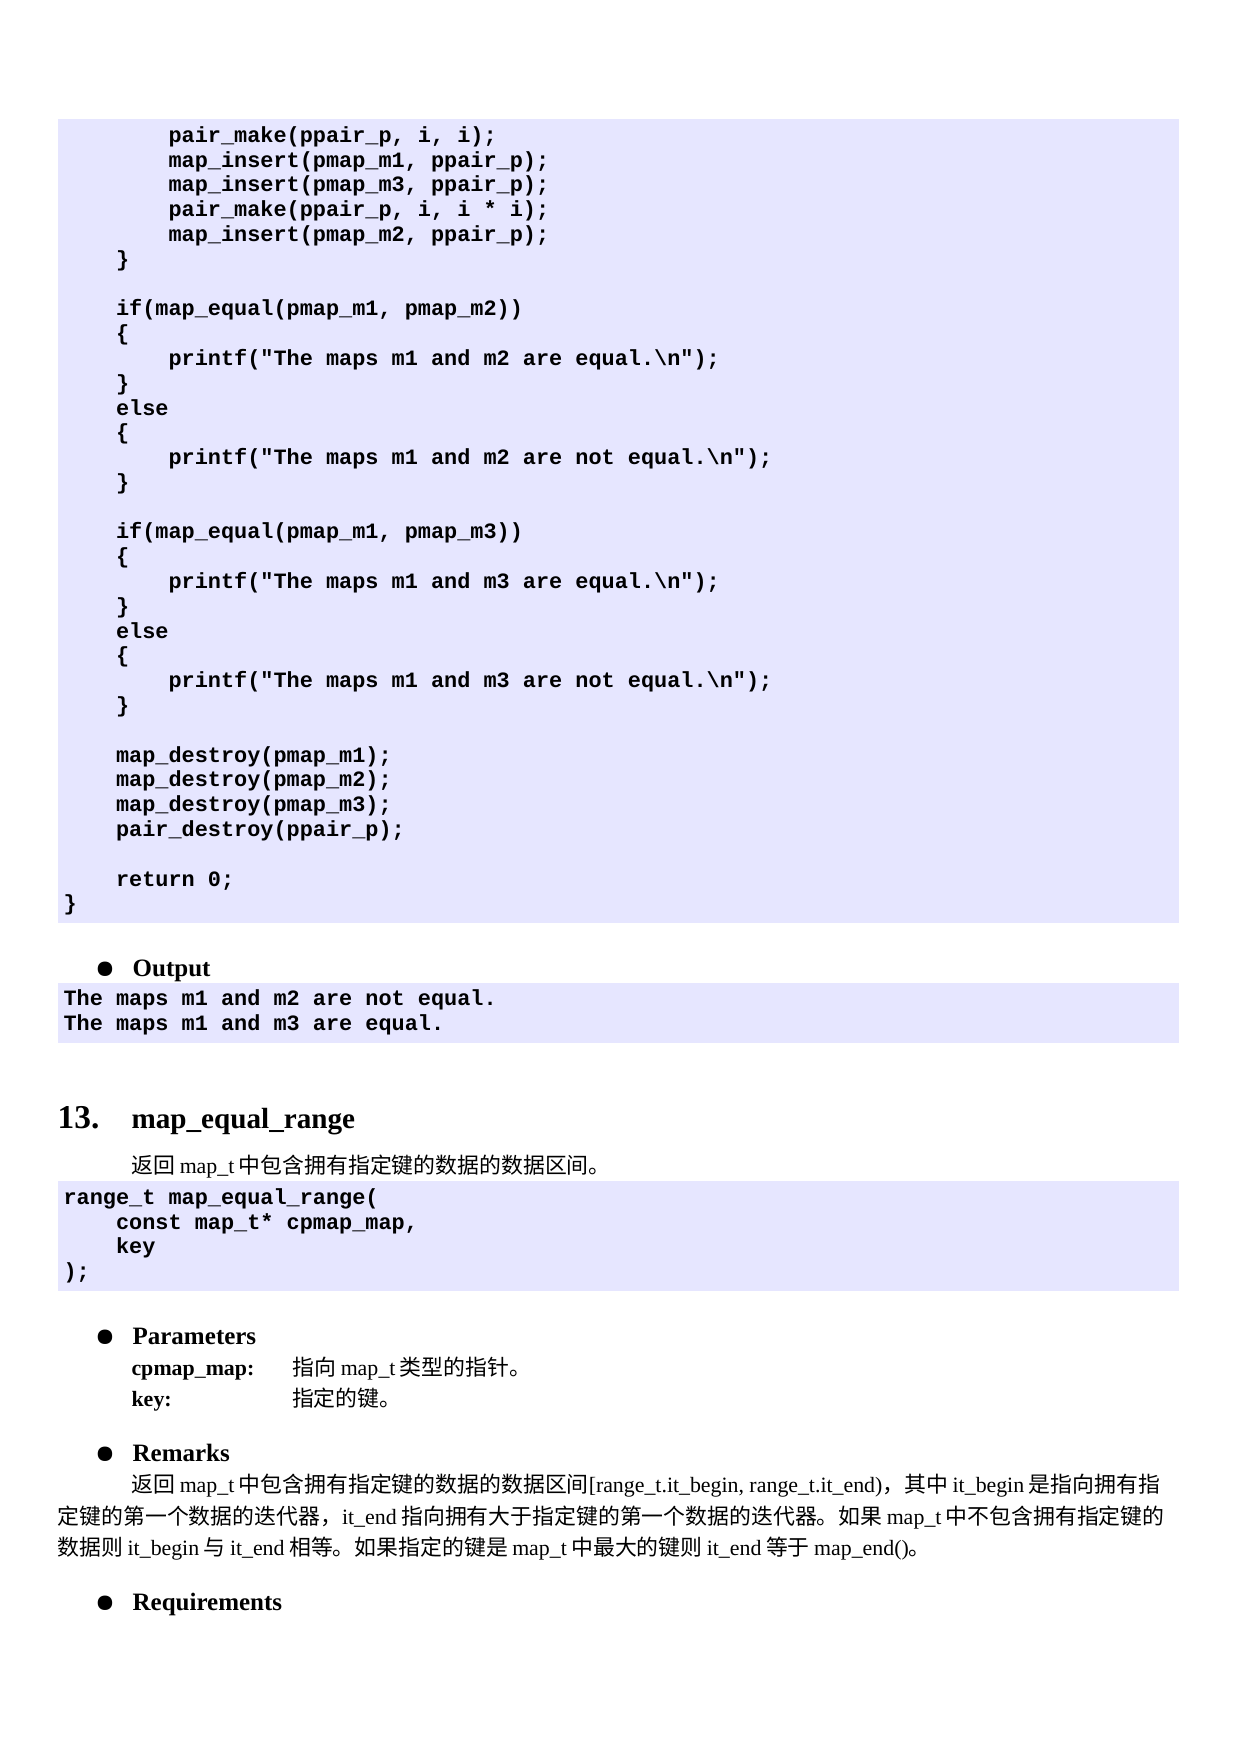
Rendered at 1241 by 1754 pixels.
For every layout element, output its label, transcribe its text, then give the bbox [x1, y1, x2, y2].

text 返回map_t中包含拥有指定键的数据的数据区间[range_t.it_begin, range_t.it_end)，其中it_begin是指向拥有指定键的第一个数据的迭代器，it_end指向拥有大于指定键的第一个数据的迭代器。如果map_t中不包含拥有指定键的数据则it_begin与it_end相等。如果指定的键是map_t中最大的键则it_end等于map_end()。 [57, 1467, 1179, 1562]
text 返回map_t中包含拥有指定键的数据的数据区间。 [57, 1148, 1179, 1180]
list Remarks [95, 1438, 1179, 1467]
text cpmap_map: 指向map_t类型的指针。 [57, 1350, 1179, 1381]
list Parameters [95, 1321, 1179, 1350]
table_header The maps m1 and m2 are not equal. The maps m1 and m3 are equal. [58, 983, 1179, 1043]
list Requirements [95, 1587, 1179, 1616]
subtitle map_equal_range [57, 1098, 1179, 1136]
text key: 指定的键。 [57, 1381, 1179, 1413]
table_header pair_make(ppair_p, i, i); map_insert(pmap_m1, ppair_p); map_insert(pmap_m3, ppair_p); pair_make(ppair_p, i, i * i); map_insert(pmap_m2, ppair_p); } if(map_equal(pmap_m1, pmap_m2)) { printf("The maps m1 and m2 are equal.\n"); } else { printf("The maps m1 and m2 are not equal.\n"); } if(map_equal(pmap_m1, pmap_m3)) { printf("The maps m1 and m3 are equal.\n"); } else { printf("The maps m1 and m3 are not equal.\n"); } map_destroy(pmap_m1); map_destroy(pmap_m2); map_destroy(pmap_m3); pair_destroy(ppair_p); return 0; } [58, 119, 1179, 923]
table_header range_t map_equal_range( const map_t* cpmap_map, key ); [58, 1181, 1179, 1291]
list Output [95, 953, 1179, 982]
